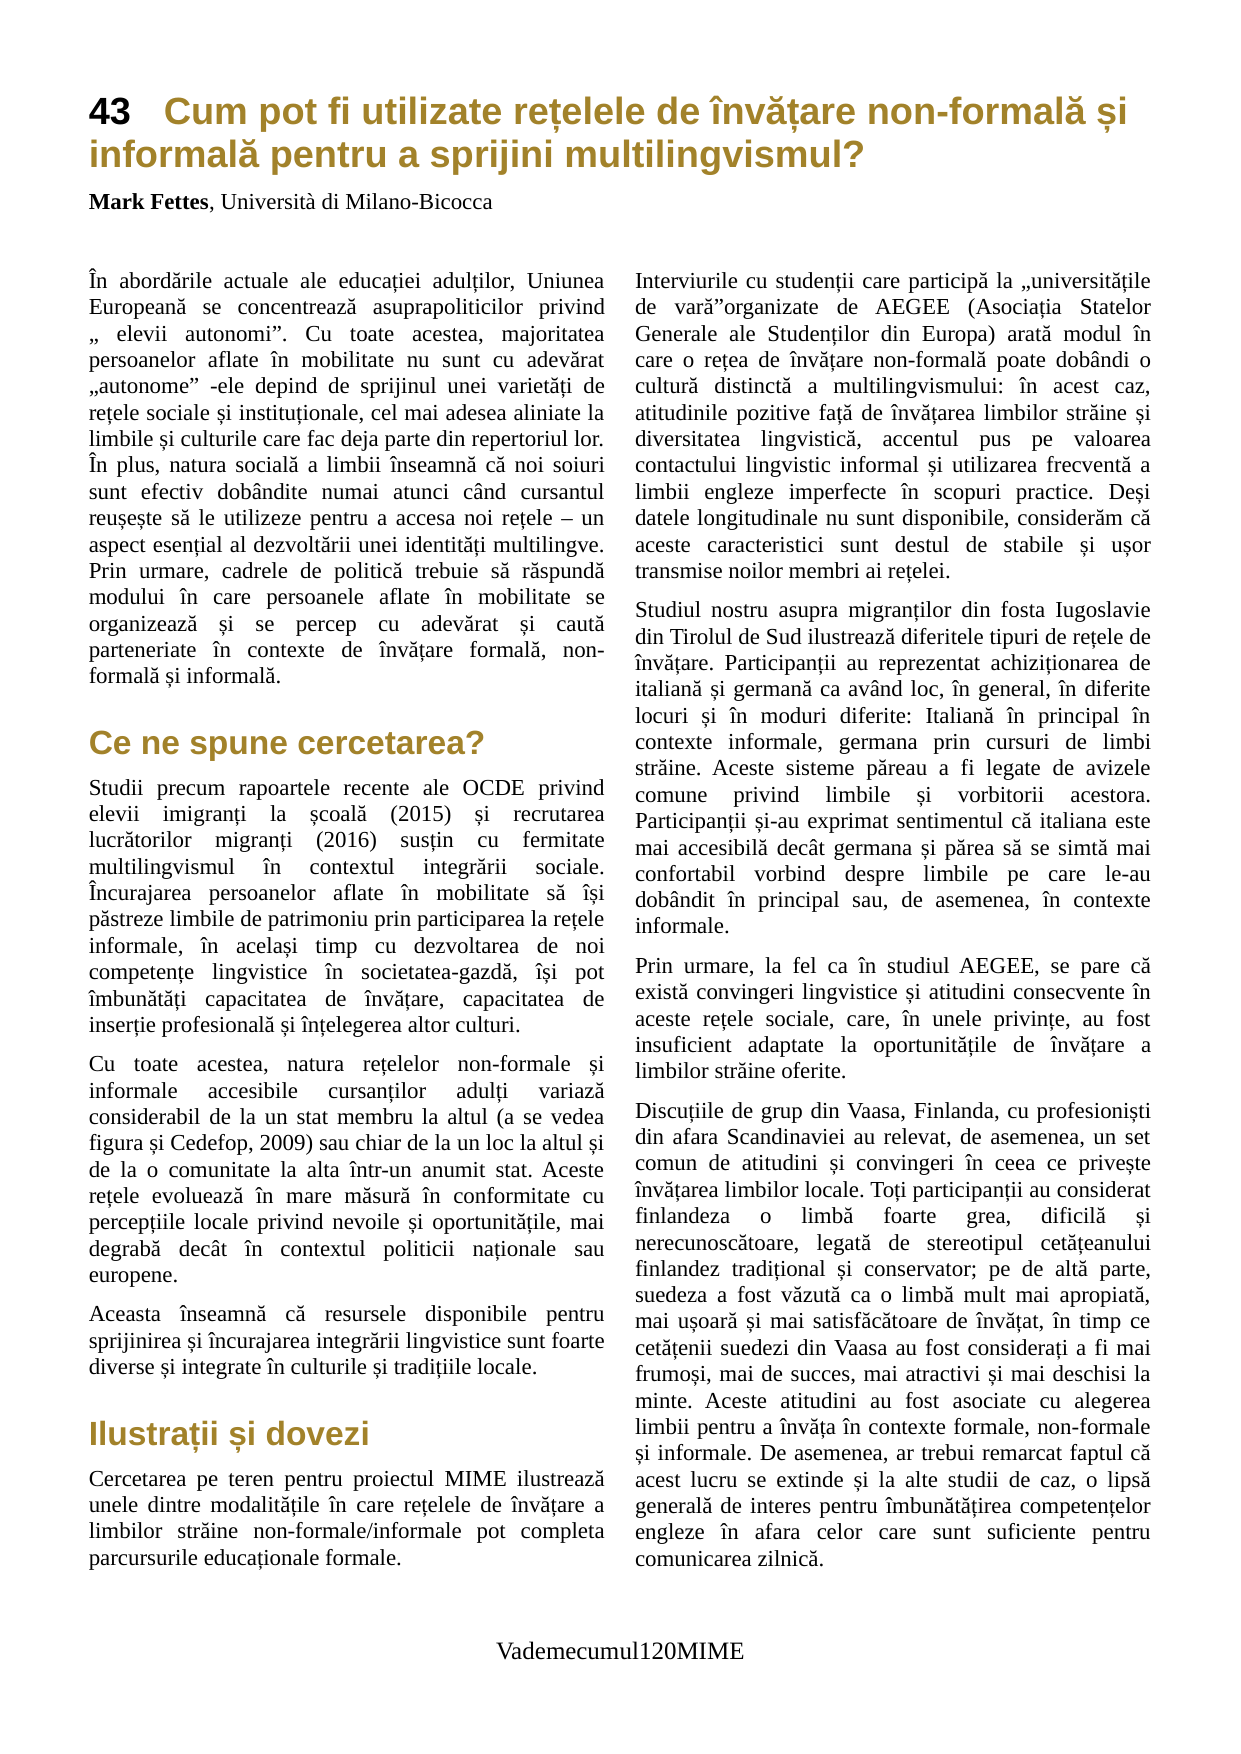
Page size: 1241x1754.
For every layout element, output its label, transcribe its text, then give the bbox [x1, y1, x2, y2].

text În abordările actuale ale educației adulților, Uniunea Europeană se concentrează asuprapoliticilor privind „ elevii autonomi”. Cu toate acestea, majoritatea persoanelor aflate în mobilitate nu sunt cu adevărat „autonome” -ele depind de sprijinul unei varietăți de rețele sociale și instituționale, cel mai adesea aliniate la limbile și culturile care fac deja parte din repertoriul lor. În plus, natura socială a limbii înseamnă că noi soiuri sunt efectiv dobândite numai atunci când cursantul reușește să le utilizeze pentru a accesa noi rețele – un aspect esențial al dezvoltării unei identități multilingve. Prin urmare, cadrele de politică trebuie să răspundă modului în care persoanele aflate în mobilitate se organizează și se percep cu adevărat și caută parteneriate în contexte de învățare formală, non-formală și informală. [88, 267, 605, 689]
text Cercetarea pe teren pentru proiectul MIME ilustrează unele dintre modalitățile în care rețelele de învățare a limbilor străine non-formale/informale pot completa parcursurile educaționale formale. [88, 1464, 605, 1570]
text Discuțiile de grup din Vaasa, Finlanda, cu profesioniști din afara Scandinaviei au relevat, de asemenea, un set comun de atitudini și convingeri în ceea ce privește învățarea limbilor locale. Toți participanții au considerat finlandeza o limbă foarte grea, dificilă și nerecunoscătoare, legată de stereotipul cetățeanului finlandez tradițional și conservator; pe de altă parte, suedeza a fost văzută ca o limbă mult mai apropiată, mai ușoară și mai satisfăcătoare de învățat, în timp ce cetățenii suedezi din Vaasa au fost considerați a fi mai frumoși, mai de succes, mai atractivi și mai deschisi la minte. Aceste atitudini au fost asociate cu alegerea limbii pentru a învăța în contexte formale, non-formale și informale. De asemenea, ar trebui remarcat faptul că acest lucru se extinde și la alte studii de caz, o lipsă generală de interes pentru îmbunătățirea competențelor engleze în afara celor care sunt suficiente pentru comunicarea zilnică. [635, 1097, 1152, 1571]
text Cu toate acestea, natura rețelelor non-formale și informale accesibile cursanților adulți variază considerabil de la un stat membru la altul (a se vedea figura și Cedefop, 2009) sau chiar de la un loc la altul și de la o comunitate la alta într-un anumit stat. Aceste rețele evoluează în mare măsură în conformitate cu percepțiile locale privind nevoile și oportunitățile, mai degrabă decât în contextul politicii naționale sau europene. [88, 1050, 605, 1287]
text Prin urmare, la fel ca în studiul AEGEE, se pare că există convingeri lingvistice și atitudini consecvente în aceste rețele sociale, care, în unele privințe, au fost insuficient adaptate la oportunitățile de învățare a limbilor străine oferite. [635, 952, 1152, 1084]
text Interviurile cu studenții care participă la „universitățile de vară”organizate de AEGEE (Asociația Statelor Generale ale Studenților din Europa) arată modul în care o rețea de învățare non-formală poate dobândi o cultură distinctă a multilingvismului: în acest caz, atitudinile pozitive față de învățarea limbilor străine și diversitatea lingvistică, accentul pus pe valoarea contactului lingvistic informal și utilizarea frecventă a limbii engleze imperfecte în scopuri practice. Deși datele longitudinale nu sunt disponibile, considerăm că aceste caracteristici sunt destul de stabile și ușor transmise noilor membri ai rețelei. [635, 267, 1152, 583]
subtitle Ce ne spune cercetarea? [88, 723, 605, 761]
text Studiul nostru asupra migranților din fosta Iugoslavie din Tirolul de Sud ilustrează diferitele tipuri de rețele de învățare. Participanții au reprezentat achiziționarea de italiană și germană ca având loc, în general, în diferite locuri și în moduri diferite: Italiană în principal în contexte informale, germana prin cursuri de limbi străine. Aceste sisteme păreau a fi legate de avizele comune privind limbile și vorbitorii acestora. Participanții și-au exprimat sentimentul că italiana este mai accesibilă decât germana și părea să se simtă mai confortabil vorbind despre limbile pe care le-au dobândit în principal sau, de asemenea, în contexte informale. [635, 596, 1152, 939]
subtitle Cum pot fi utilizate rețelele de învățare non-formală și informală pentru a sprijini multilingvismul? [88, 88, 1152, 176]
text Mark Fettes, Università di Milano-Bicocca [88, 188, 1152, 215]
text Aceasta înseamnă că resursele disponibile pentru sprijinirea și încurajarea integrării lingvistice sunt foarte diverse și integrate în culturile și tradițiile locale. [88, 1301, 605, 1379]
subtitle Ilustrații și dovezi [88, 1413, 605, 1452]
text Studii precum rapoartele recente ale OCDE privind elevii imigranți la școală (2015) și recrutarea lucrătorilor migranți (2016) susțin cu fermitate multilingvismul în contextul integrării sociale. Încurajarea persoanelor aflate în mobilitate să își păstreze limbile de patrimoniu prin participarea la rețele informale, în același timp cu dezvoltarea de noi competențe lingvistice în societatea-gazdă, își pot îmbunătăți capacitatea de învățare, capacitatea de inserție profesională și înțelegerea altor culturi. [88, 774, 605, 1037]
